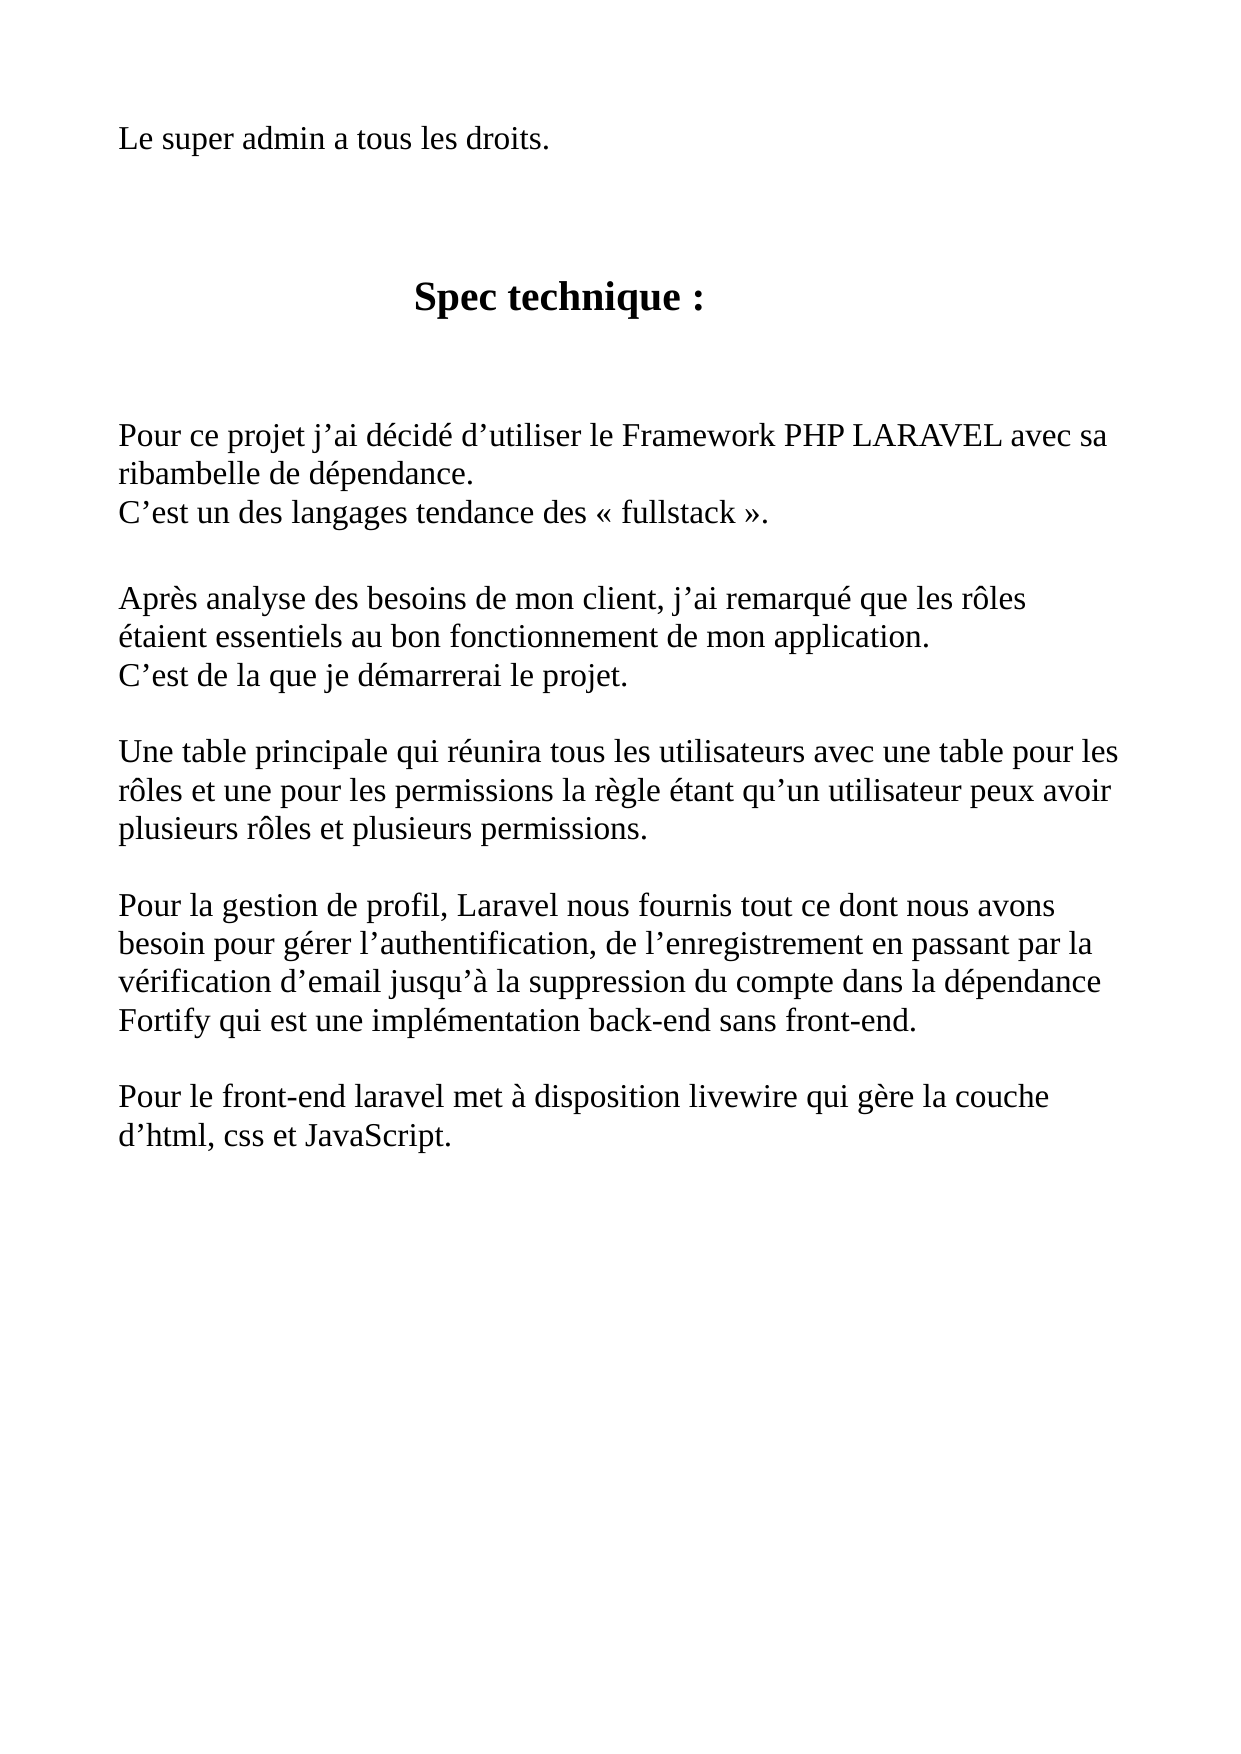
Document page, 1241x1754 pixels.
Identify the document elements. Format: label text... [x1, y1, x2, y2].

text C’est un des langages tendance des « fullstack ». [118, 492, 1122, 530]
text Pour ce projet j’ai décidé d’utiliser le Framework PHP LARAVEL avec sa ribambelle de dépendance. [118, 415, 1122, 492]
text Pour le front-end laravel met à disposition livewire qui gère la couche d’html, css et JavaScript. [118, 1076, 1122, 1153]
text Le super admin a tous les droits. [118, 118, 1122, 156]
text C’est de la que je démarrerai le projet. [118, 655, 1122, 693]
text Pour la gestion de profil, Laravel nous fournis tout ce dont nous avons besoin pour gérer l’authentification, de l’enregistrement en passant par la vérification d’email jusqu’à la suppression du compte dans la dépendance Fortify qui est une implémentation back-end sans front-end. [118, 885, 1122, 1038]
text Après analyse des besoins de mon client, j’ai remarqué que les rôles étaient essentiels au bon fonctionnement de mon application. [118, 578, 1122, 655]
text Spec technique : [413, 271, 1122, 319]
text Une table principale qui réunira tous les utilisateurs avec une table pour les rôles et une pour les permissions la règle étant qu’un utilisateur peux avoir plusieurs rôles et plusieurs permissions. [118, 731, 1122, 846]
